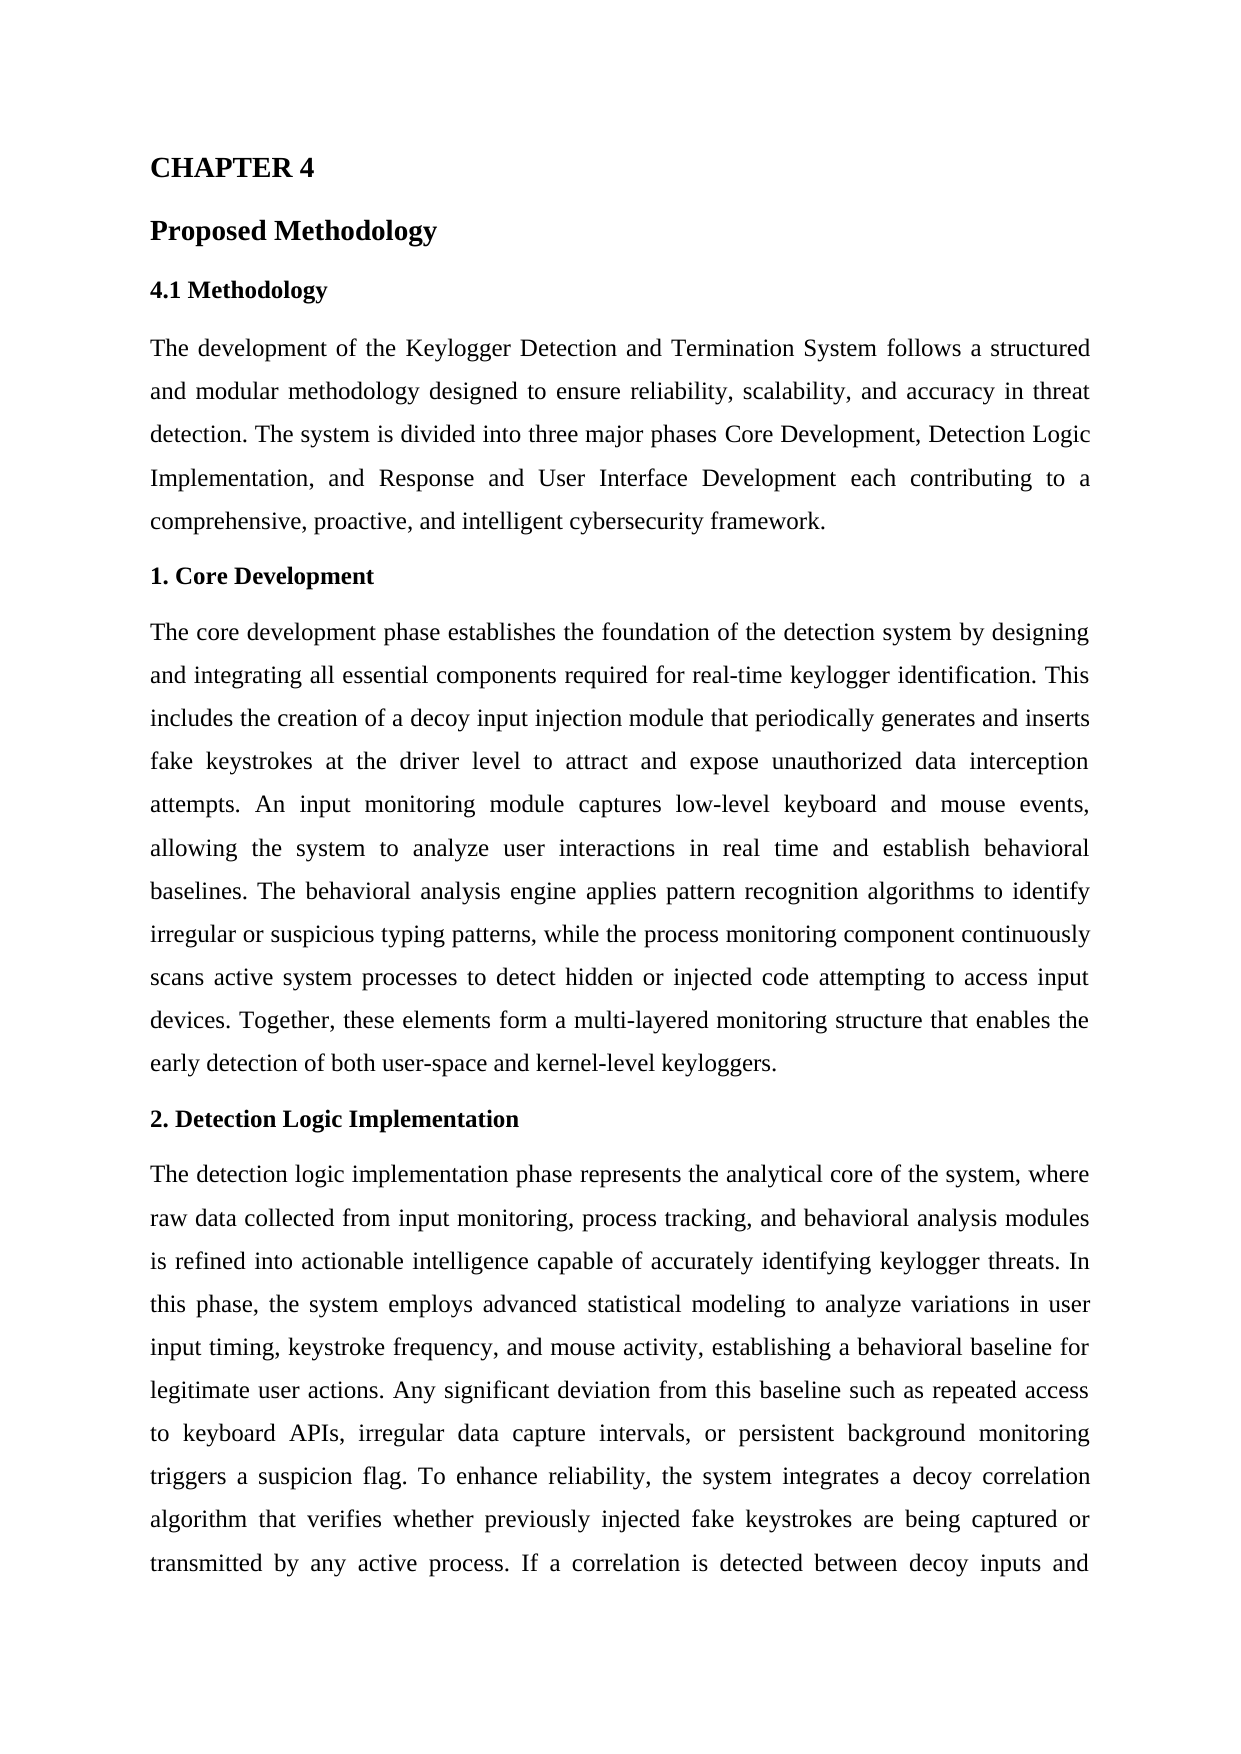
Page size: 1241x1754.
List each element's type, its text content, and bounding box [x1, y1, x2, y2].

text 1. Core Development [150, 561, 1091, 590]
text 2. Detection Logic Implementation [150, 1104, 1091, 1133]
text 4.1 Methodology [150, 275, 1091, 304]
text The development of the Keylogger Detection and Termination System follows a structured and modular methodology designed to ensure reliability, scalability, and accuracy in threat detection. The system is divided into three major phases Core Development, Detection Logic Implementation, and Response and User Interface Development each contributing to a comprehensive, proactive, and intelligent cybersecurity framework. [150, 333, 1091, 534]
text Proposed Methodology [150, 213, 1091, 246]
text CHAPTER 4 [150, 150, 1091, 183]
text The detection logic implementation phase represents the analytical core of the system, where raw data collected from input monitoring, process tracking, and behavioral analysis modules is refined into actionable intelligence capable of accurately identifying keylogger threats. In this phase, the system employs advanced statistical modeling to analyze variations in user input timing, keystroke frequency, and mouse activity, establishing a behavioral baseline for legitimate user actions. Any significant deviation from this baseline such as repeated access to keyboard APIs, irregular data capture intervals, or persistent background monitoring triggers a suspicion flag. To enhance reliability, the system integrates a decoy correlation algorithm that verifies whether previously injected fake keystrokes are being captured or transmitted by any active process. If a correlation is detected between decoy inputs and [150, 1159, 1091, 1576]
text The core development phase establishes the foundation of the detection system by designing and integrating all essential components required for real-time keylogger identification. This includes the creation of a decoy input injection module that periodically generates and inserts fake keystrokes at the driver level to attract and expose unauthorized data interception attempts. An input monitoring module captures low-level keyboard and mouse events, allowing the system to analyze user interactions in real time and establish behavioral baselines. The behavioral analysis engine applies pattern recognition algorithms to identify irregular or suspicious typing patterns, while the process monitoring component continuously scans active system processes to detect hidden or injected code attempting to access input devices. Together, these elements form a multi-layered monitoring structure that enables the early detection of both user-space and kernel-level keyloggers. [150, 617, 1091, 1077]
